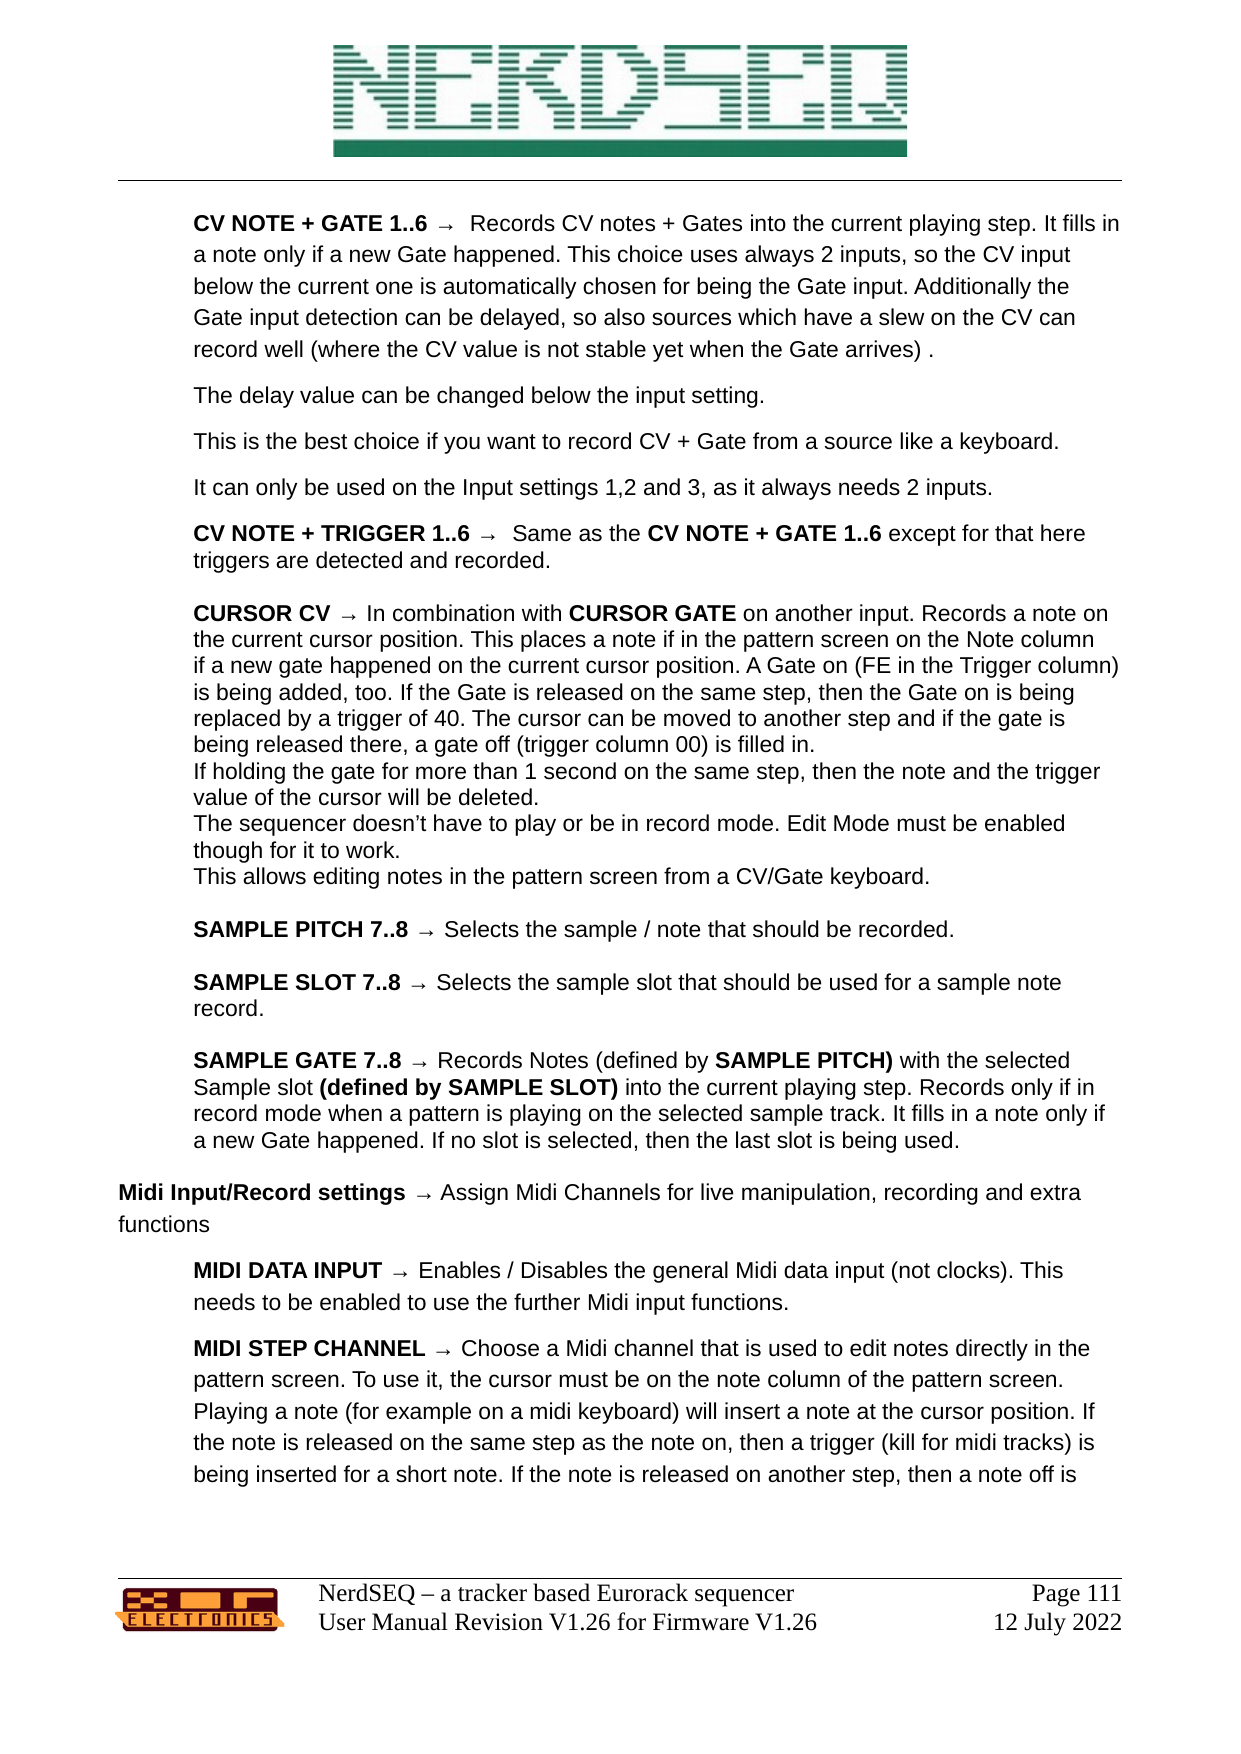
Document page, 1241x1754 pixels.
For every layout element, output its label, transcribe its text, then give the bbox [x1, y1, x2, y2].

picture [115, 1584, 285, 1634]
text SAMPLE GATE 7..8 → Records Notes (defined by SAMPLE PITCH) with the selected Sample slot (defined by SAMPLE SLOT) into the current playing step. Records only if in record mode when a pattern is playing on the selected sample track. It fills in a note only if a new Gate happened. If no slot is selected, then the last slot is being used. [193, 1047, 1122, 1153]
text The delay value can be changed below the input setting. [118, 382, 1122, 408]
text CV NOTE + GATE 1..6 → Records CV notes + Gates into the current playing step. It fills in a note only if a new Gate happened. This choice uses always 2 inputs, so the CV input below the current one is automatically chosen for being the Gate input. Additionally the Gate input detection can be delayed, so also sources which have a slew on the CV can record well (where the CV value is not stable yet when the Gate arrives) . [193, 209, 1122, 362]
text CV NOTE + TRIGGER 1..6 → Same as the CV NOTE + GATE 1..6 except for that here triggers are detected and recorded. [118, 520, 1122, 573]
text It can only be used on the Input settings 1,2 and 3, as it always needs 2 inputs. [118, 474, 1122, 501]
text Midi Input/Record settings → Assign Midi Channels for live manipulation, recording and extra functions [118, 1179, 1122, 1237]
text MIDI DATA INPUT → Enables / Disables the general Midi data input (not clocks). This needs to be enabled to use the further Midi input functions. [193, 1257, 1122, 1315]
text MIDI STEP CHANNEL → Choose a Midi channel that is used to edit notes directly in the pattern screen. To use it, the cursor must be on the note column of the pattern screen. Playing a note (for example on a midi keyboard) will insert a note at the cursor position. If the note is released on the same step as the note on, then a trigger (kill for midi tracks) is being inserted for a short note. If the note is released on another step, then a note off is [118, 1335, 1122, 1487]
text This allows editing notes in the pattern screen from a CV/Gate keyboard. [118, 863, 1122, 889]
text If holding the gate for more than 1 second on the same step, then the note and the trigger value of the cursor will be deleted. [118, 758, 1122, 810]
text The sequencer doesn’t have to play or be in record mode. Edit Mode must be enabled though for it to work. [118, 810, 1122, 863]
text SAMPLE PITCH 7..8 → Selects the sample / note that should be recorded. [118, 916, 1122, 942]
text SAMPLE SLOT 7..8 → Selects the sample slot that should be used for a sample note record. [118, 968, 1122, 1021]
text CURSOR CV → In combination with CURSOR GATE on another input. Records a note on the current cursor position. This places a note if in the pattern screen on the Note column if a new gate happened on the current cursor position. A Gate on (FE in the Trigger column) is being added, too. If the Gate is released on the same step, then the Gate on is being replaced by a trigger of 40. The cursor can be moved to another step and if the gate is being released there, a gate off (trigger column 00) is filled in. [118, 599, 1122, 758]
picture [333, 45, 908, 157]
text This is the best choice if you want to record CV + Gate from a source like a keyboard. [118, 428, 1122, 454]
